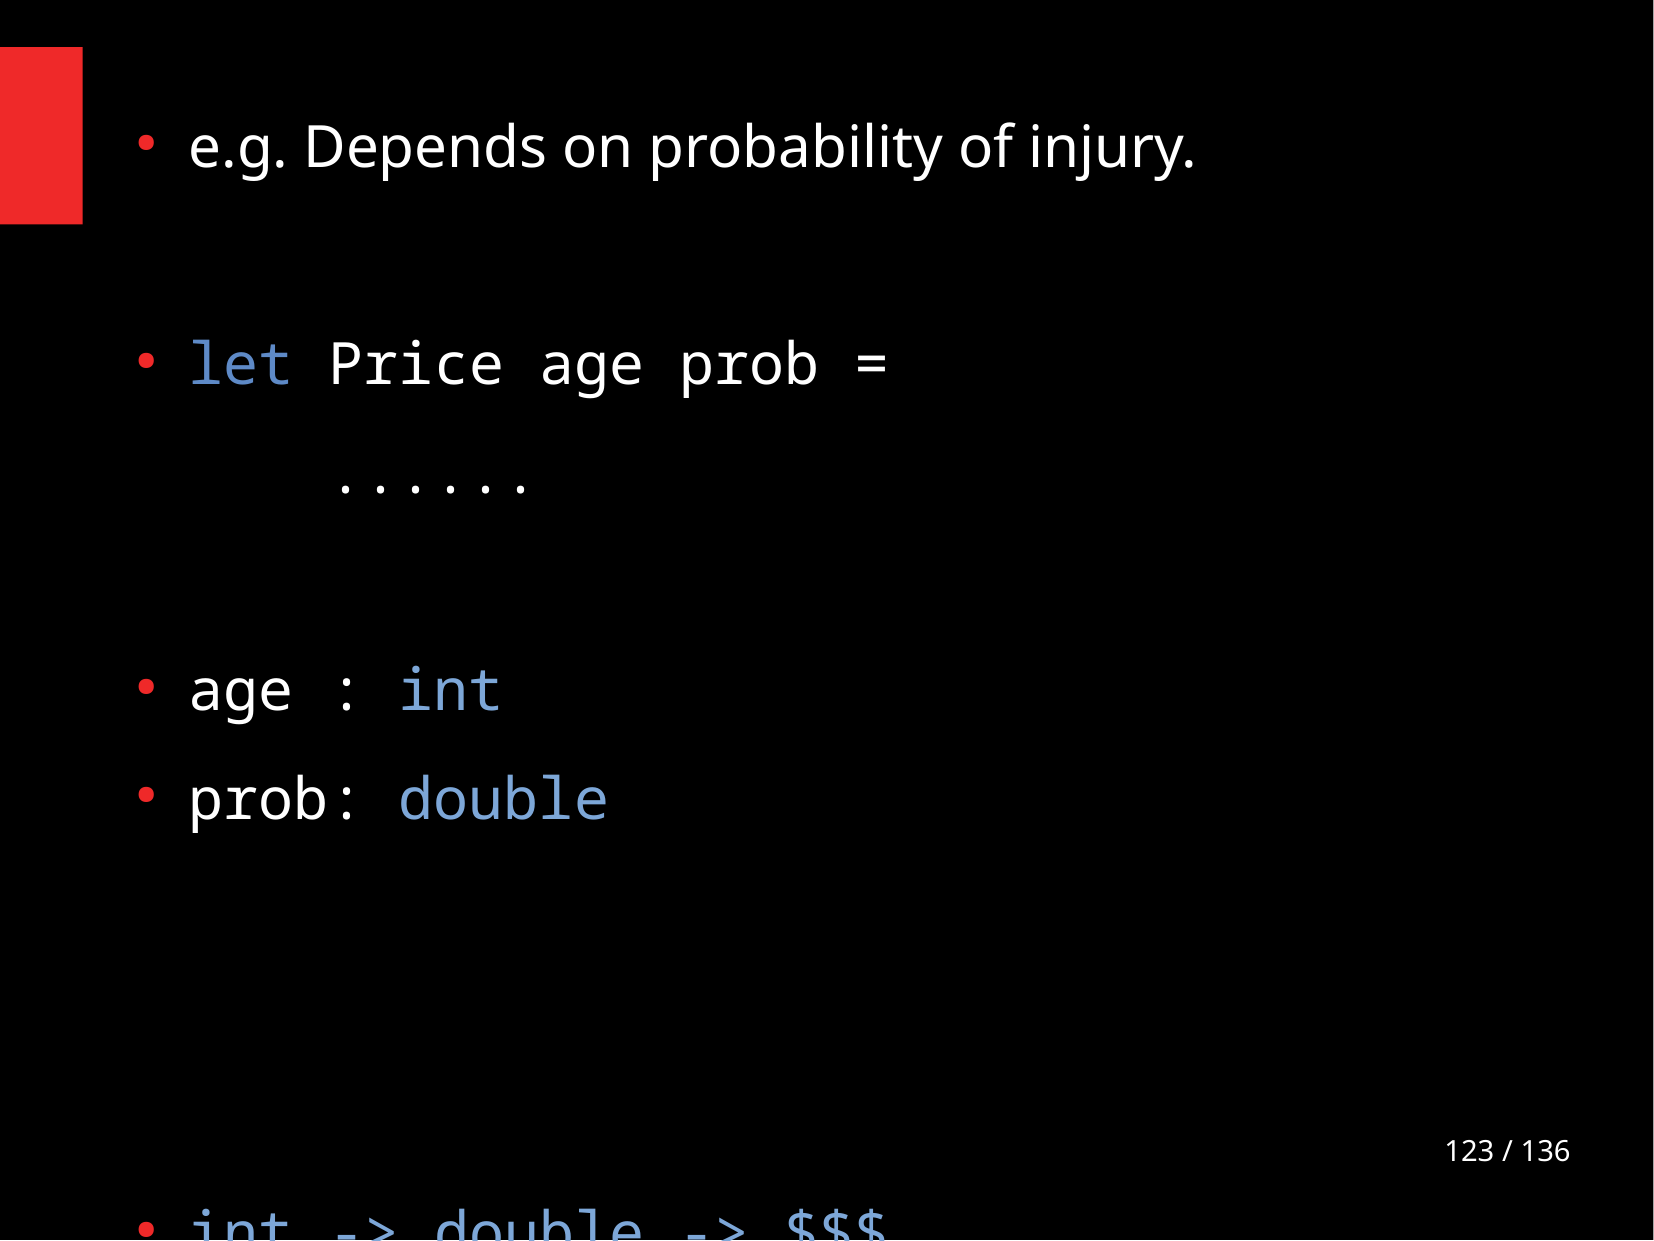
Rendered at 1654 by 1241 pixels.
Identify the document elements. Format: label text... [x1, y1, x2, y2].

list e.g. Depends on probability of injury. let Price age prob = ...... age : int prob: double int -> double -> $$$ [118, 105, 1536, 1074]
